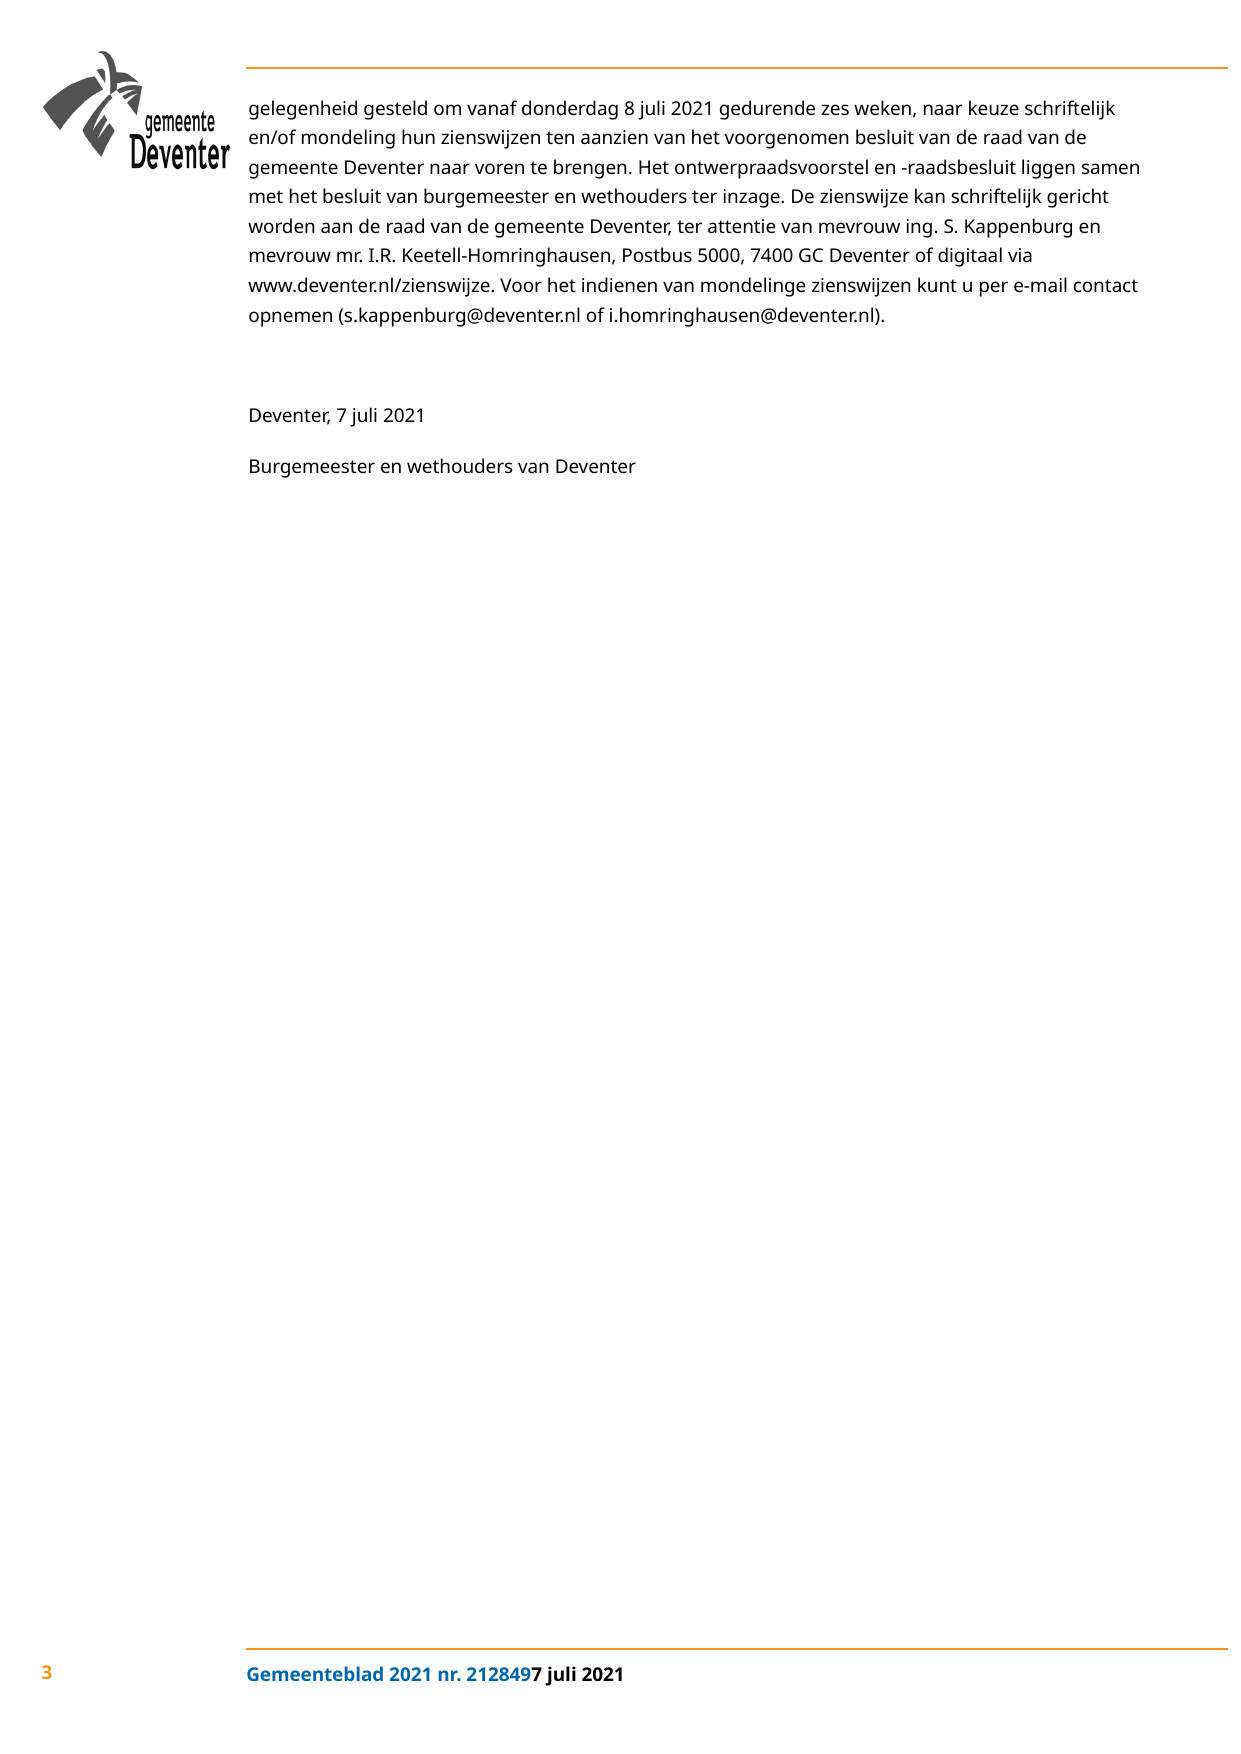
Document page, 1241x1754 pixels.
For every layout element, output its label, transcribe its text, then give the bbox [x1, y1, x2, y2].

picture [41, 47, 231, 172]
text Deventer, 7 juli 2021 [248, 403, 1152, 428]
text Burgemeester en wethouders van Deventer [248, 453, 1152, 479]
text gelegenheid gesteld om vanaf donderdag 8 juli 2021 gedurende zes weken, naar keuze schriftelijk en/of mondeling hun zienswijzen ten aanzien van het voorgenomen besluit van de raad van de gemeente Deventer naar voren te brengen. Het ontwerpraadsvoorstel en -raadsbesluit liggen samen met het besluit van burgemeester en wethouders ter inzage. De zienswijze kan schriftelijk gericht worden aan de raad van de gemeente Deventer, ter attentie van mevrouw ing. S. Kappenburg en mevrouw mr. I.R. Keetell-Homringhausen, Postbus 5000, 7400 GC Deventer of digitaal via www.deventer.nl/zienswijze. Voor het indienen van mondelinge zienswijzen kunt u per e-mail contact opnemen (s.kappenburg@deventer.nl of i.homringhausen@deventer.nl). [248, 95, 1152, 328]
